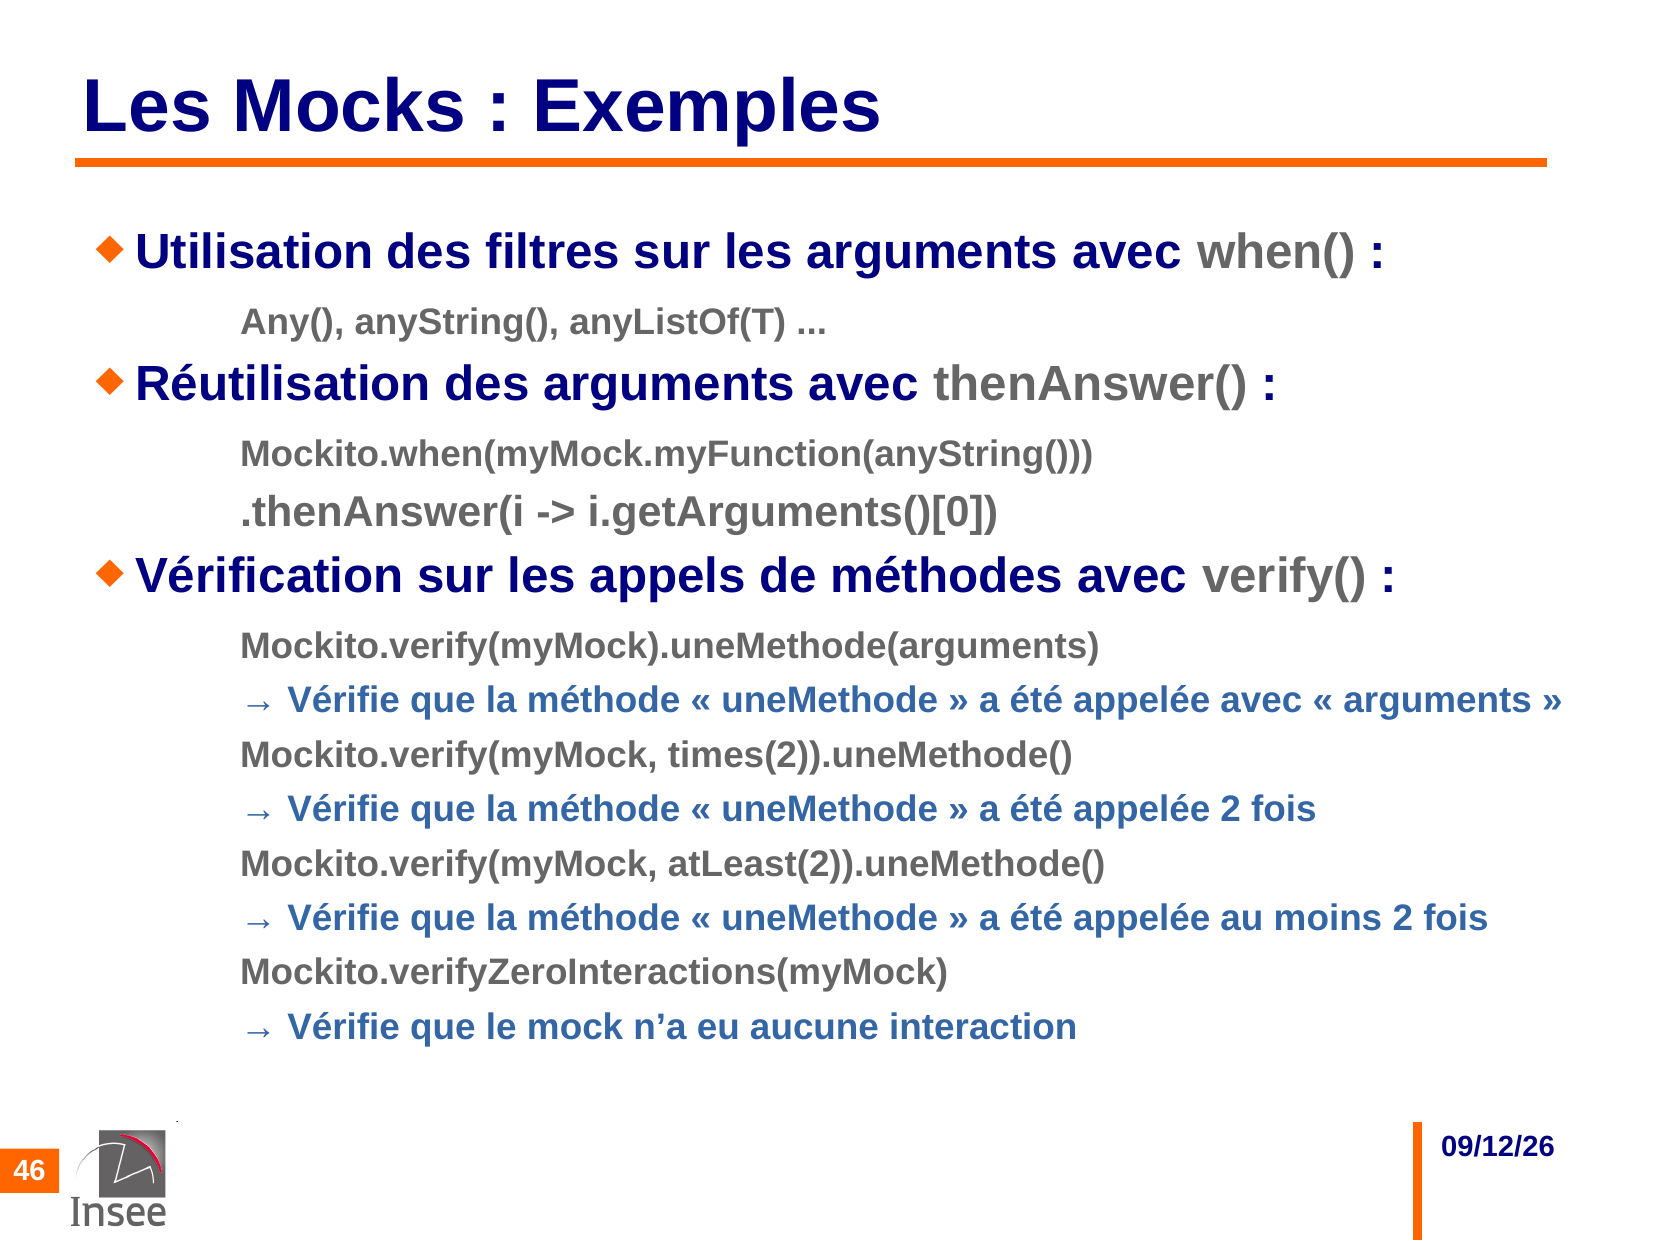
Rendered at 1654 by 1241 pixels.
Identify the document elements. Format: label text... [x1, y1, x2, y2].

picture [62, 1121, 178, 1241]
list Utilisation des filtres sur les arguments avec when() : Any(), anyString(), anyListOf(T) ... Réutilisation des arguments avec thenAnswer() : Mockito.when(myMock.myFunction(anyString())) .thenAnswer(i -> i.getArguments()[0]) Vérification sur les appels de méthodes avec verify() : Mockito.verify(myMock).uneMethode(arguments) → Vérifie que la méthode « uneMethode » a été appelée avec « arguments » Mockito.verify(myMock, times(2)).uneMethode() → Vérifie que la méthode « uneMethode » a été appelée 2 fois Mockito.verify(myMock, atLeast(2)).uneMethode() → Vérifie que la méthode « uneMethode » a été appelée au moins 2 fois Mockito.verifyZeroInteractions(myMock) → Vérifie que le mock n’a eu aucune interaction [82, 224, 1571, 1051]
title Les Mocks : Exemples [82, 49, 1619, 163]
